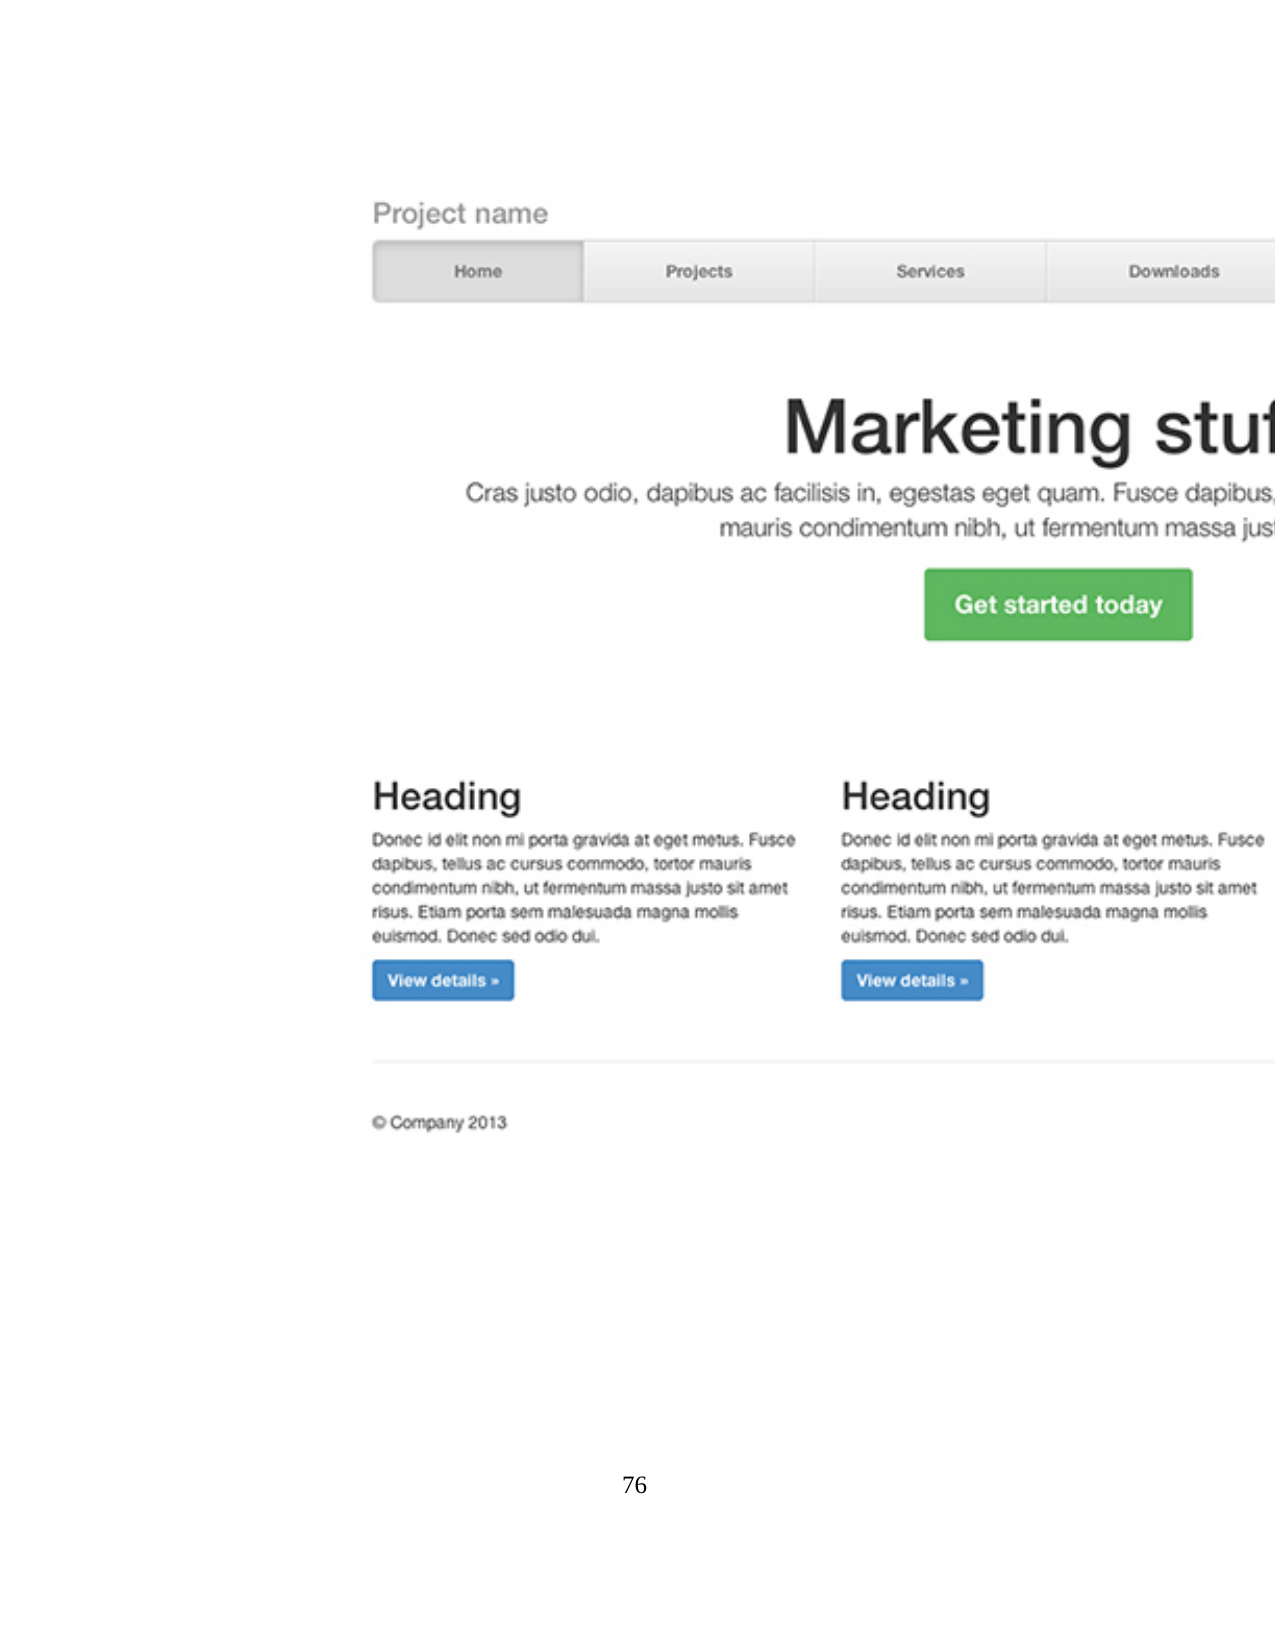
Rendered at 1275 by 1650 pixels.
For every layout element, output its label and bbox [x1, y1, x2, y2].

picture [225, 150, 1275, 1400]
